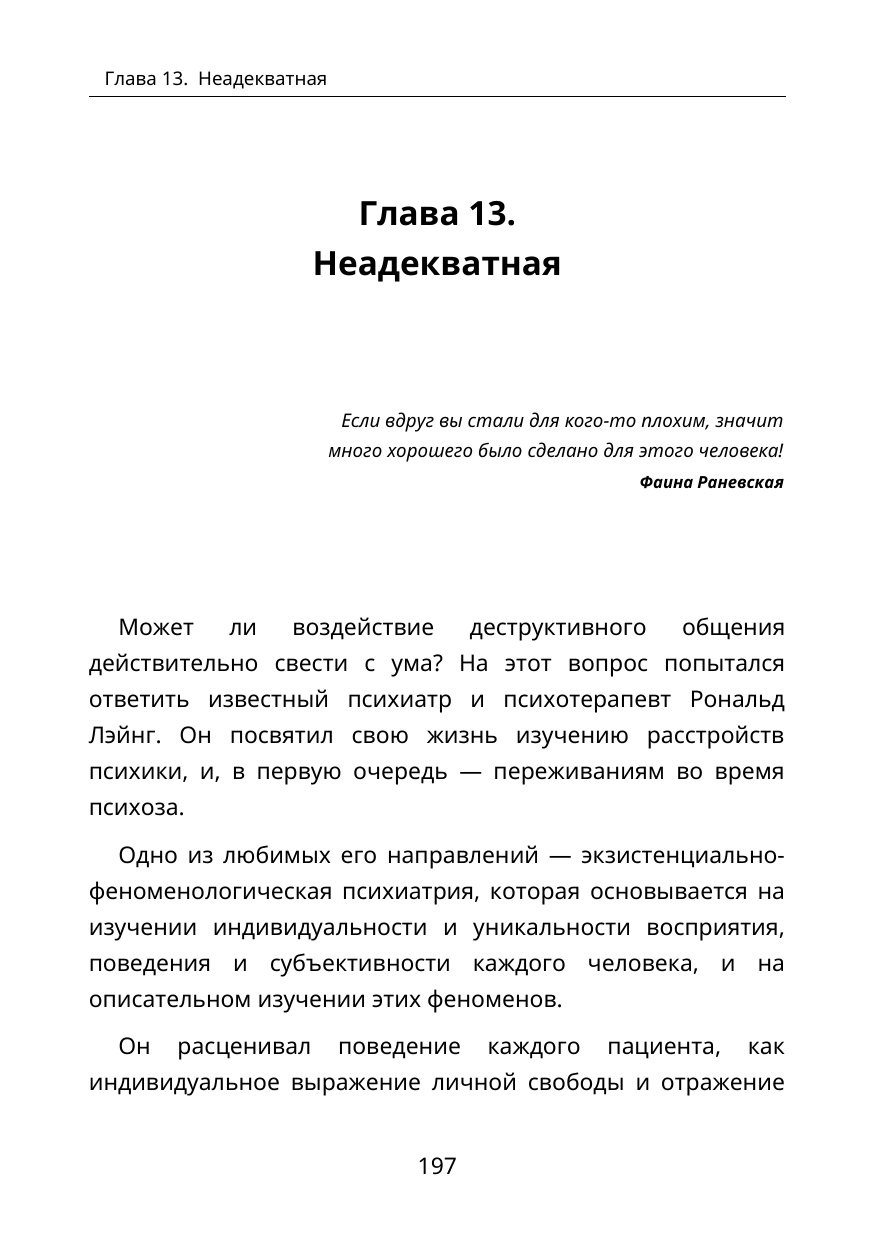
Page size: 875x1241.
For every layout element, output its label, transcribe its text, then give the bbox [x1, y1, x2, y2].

text Одно из любимых его направлений — экзистенциально-феноменологическая психиатрия, которая основывается на изучении индивидуальности и уникальности восприятия, поведения и субъективности каждого человека, и на описательном изучении этих феноменов. [88, 839, 786, 1014]
subtitle Глава 13. Неадекватная [88, 185, 786, 285]
text Фаина Раневская [148, 463, 786, 493]
text Может ли воздействие деструктивного общения действительно свести с ума? На этот вопрос попытался ответить известный психиатр и психотерапевт Рональд Лэйнг. Он посвятил свою жизнь изучению расстройств психики, и, в первую очередь — переживаниям во время психоза. [88, 611, 786, 822]
text Если вдруг вы стали для кого-то плохим, значит много хорошего было сделано для этого человека! [325, 403, 786, 463]
text Он расценивал поведение каждого пациента, как индивидуальное выражение личной свободы и отражение [88, 1030, 786, 1097]
